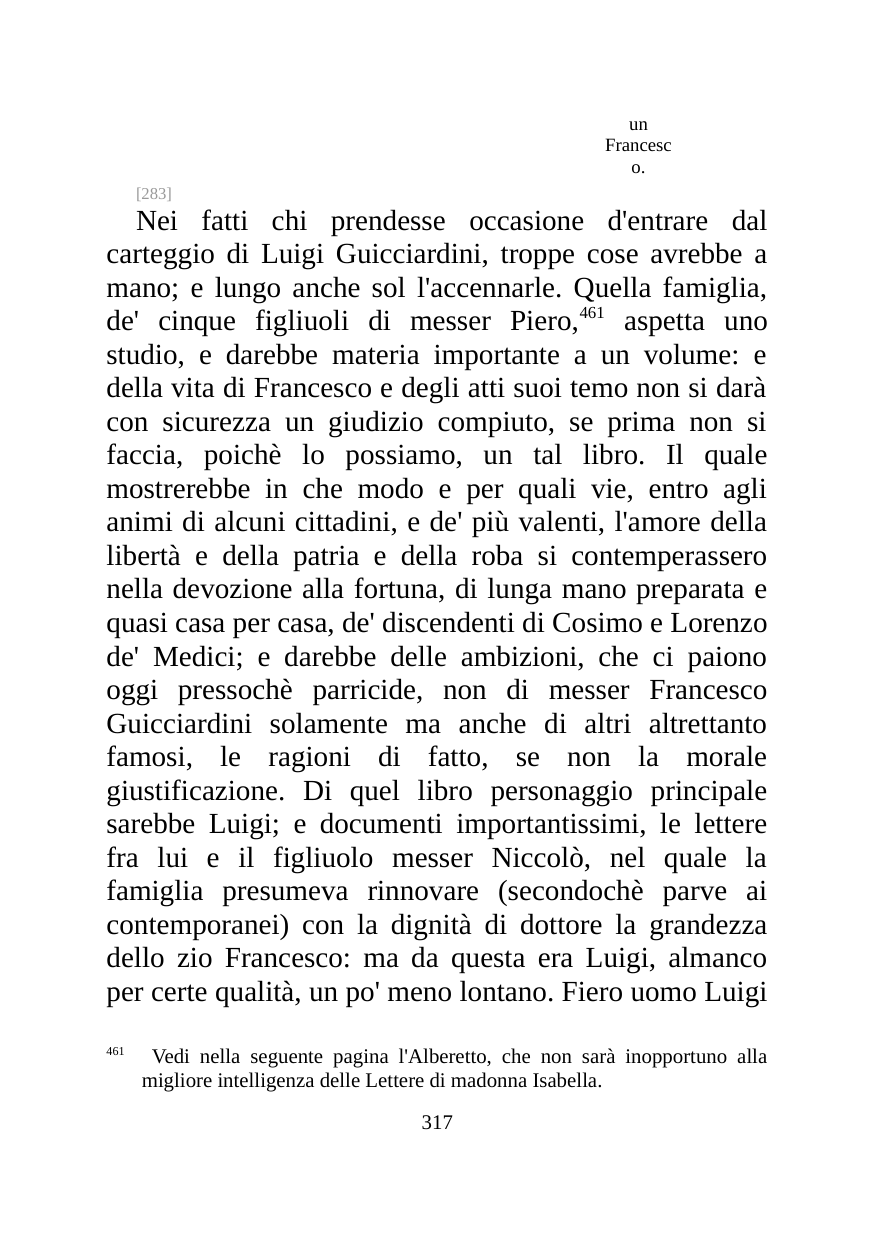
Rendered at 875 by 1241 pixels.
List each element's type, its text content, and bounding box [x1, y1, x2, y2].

table_cell [200, 106, 320, 183]
table_cell [320, 106, 425, 183]
text Nei fatti chi prendesse occasione d'entrare dal carteggio di Luigi Guicciardini, troppe cose avrebbe a mano; e lungo anche sol l'accennarle. Quella famiglia, de' cinque figliuoli di messer Piero, aspetta uno studio, e darebbe materia importante a un volume: e della vita di Francesco e degli atti suoi temo non si darà con sicurezza un giudizio compiuto, se prima non si faccia, poichè lo possiamo, un tal libro. Il quale mostrerebbe in che modo e per quali vie, entro agli animi di alcuni cittadini, e de' più valenti, l'amore della libertà e della patria e della roba si contemperassero nella devozione alla fortuna, di lunga mano preparata e quasi casa per casa, de' discendenti di Cosimo e Lorenzo de' Medici; e darebbe delle ambizioni, che ci paiono oggi pressochè parricide, non di messer Francesco Guicciardini solamente ma anche di altri altrettanto famosi, le ragioni di fatto, se non la morale giustificazione. Di quel libro personaggio principale sarebbe Luigi; e documenti importantissimi, le lettere fra lui e il figliuolo messer Niccolò, nel quale la famiglia presumeva rinnovare (secondochè parve ai contemporanei) con la dignità di dottore la grandezza dello zio Francesco: ma da questa era Luigi, almanco per certe qualità, un po' meno lontano. Fiero uomo Luigi [106, 203, 768, 1008]
table_cell [749, 106, 754, 183]
table_cell [763, 106, 768, 183]
text Vedi nella seguente pagina l'Alberetto, che non sarà inopportuno alla migliore intelligenza delle Lettere di madonna Isabella. [106, 1044, 768, 1092]
table_cell [425, 106, 515, 183]
table_cell [674, 106, 749, 183]
text [283] [106, 183, 768, 203]
table_cell [106, 106, 199, 183]
table_cell [759, 106, 763, 183]
table_cell un Francesco. [602, 106, 674, 183]
table_cell [754, 106, 758, 183]
table_cell [515, 106, 602, 183]
